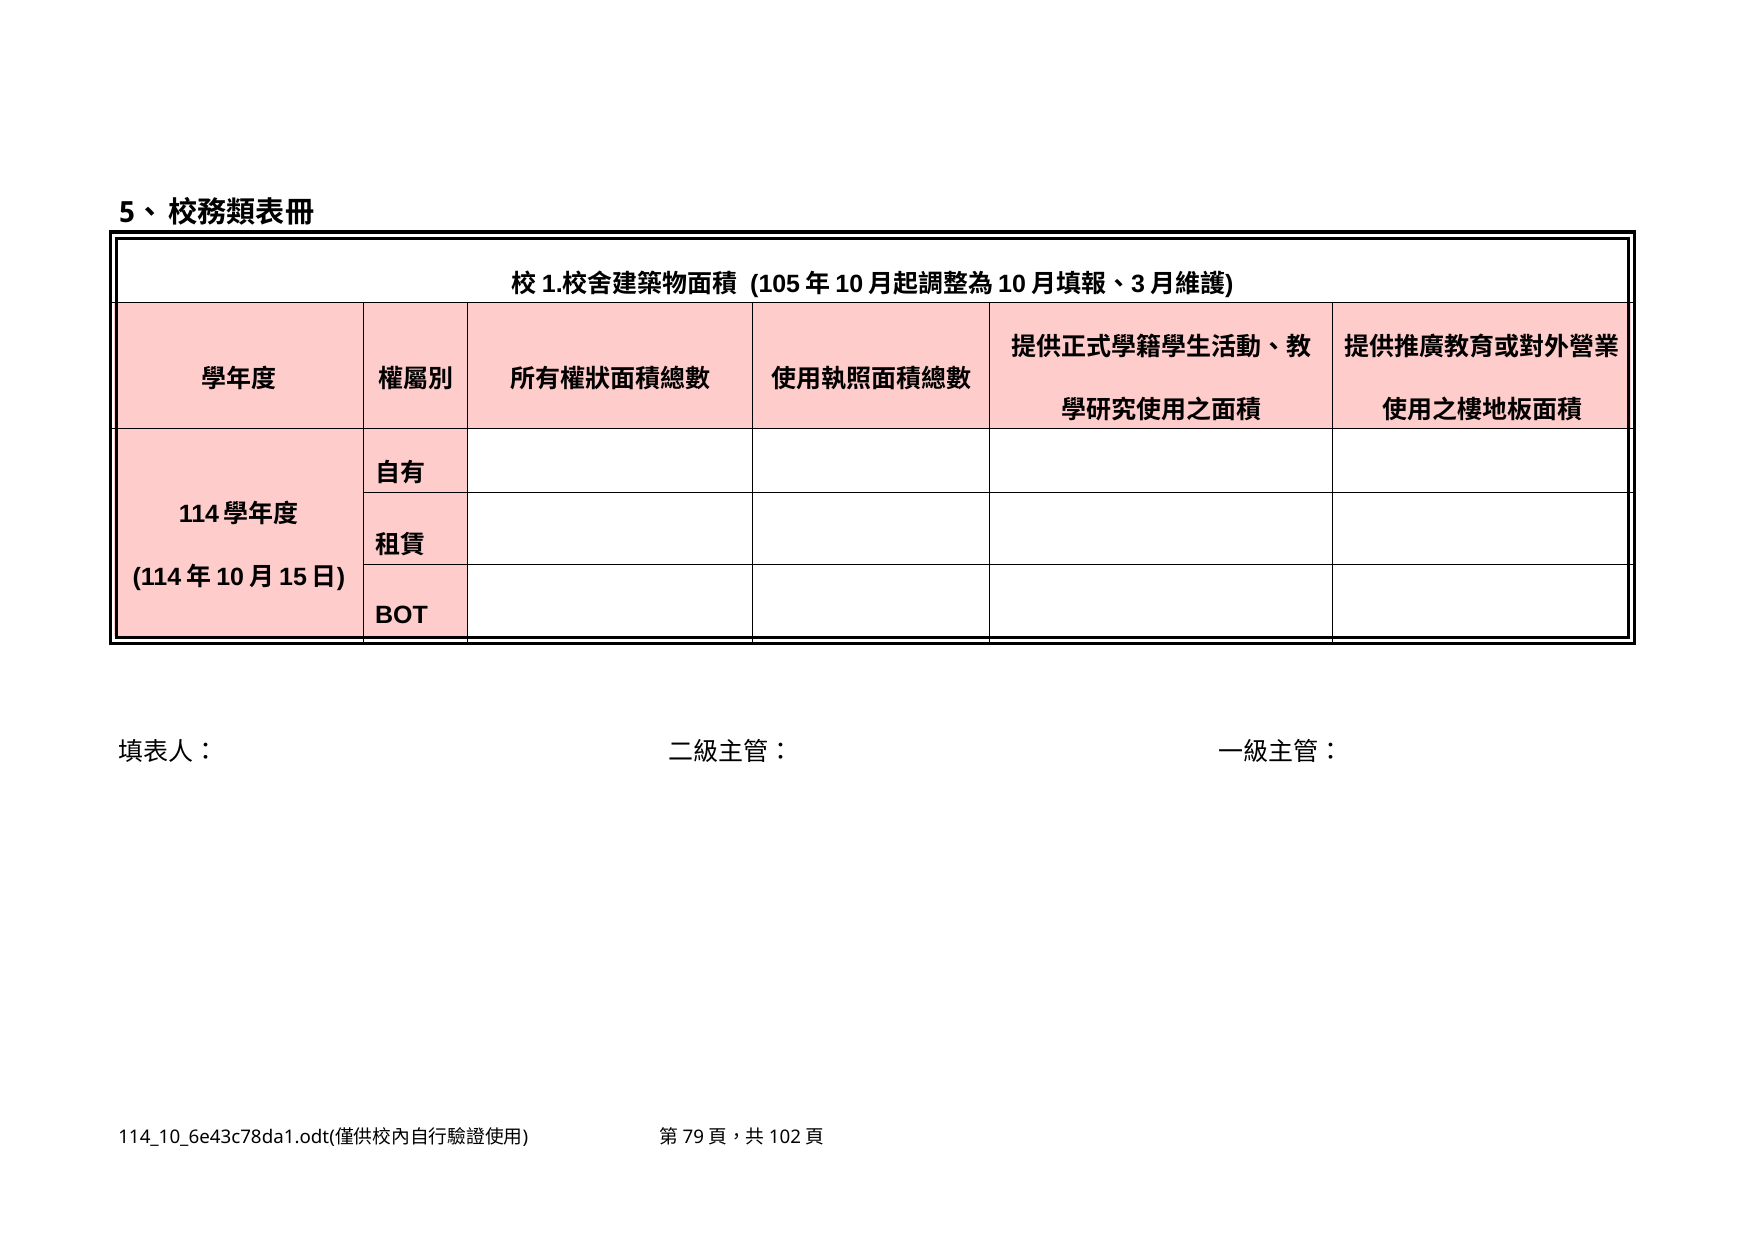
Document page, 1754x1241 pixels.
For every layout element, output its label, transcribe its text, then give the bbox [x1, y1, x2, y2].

table_cell 114學年度 (114年10月15日) [118, 429, 363, 636]
table_cell 權屬別 [364, 303, 467, 428]
table_cell [753, 493, 989, 564]
table_cell 提供推廣教育或對外營業使用之樓地板面積 [1333, 303, 1627, 428]
table_cell [990, 565, 1332, 636]
table_cell 使用執照面積總數 [753, 303, 989, 428]
table_header 校1.校舍建築物面積 (105年10月起調整為10月填報、3月維護) [114, 234, 1631, 302]
table_cell 提供正式學籍學生活動、教學研究使用之面積 [990, 303, 1332, 428]
table_cell [990, 429, 1332, 492]
table_cell 所有權狀面積總數 [468, 303, 752, 428]
table_cell [990, 493, 1332, 564]
table_cell 租賃 [364, 493, 467, 564]
table_cell [1333, 429, 1627, 492]
table_cell BOT [364, 565, 467, 636]
table_cell [753, 429, 989, 492]
table_cell [468, 565, 752, 636]
list 校務類表冊 [118, 168, 1604, 230]
table_cell [1333, 493, 1627, 564]
text 填表人： 二級主管： 一級主管： [118, 707, 1636, 770]
table_cell [753, 565, 989, 636]
table_cell [1333, 565, 1627, 636]
table_cell [468, 429, 752, 492]
table_cell [468, 493, 752, 564]
table_cell 學年度 [118, 303, 363, 428]
table_cell 自有 [364, 429, 467, 492]
